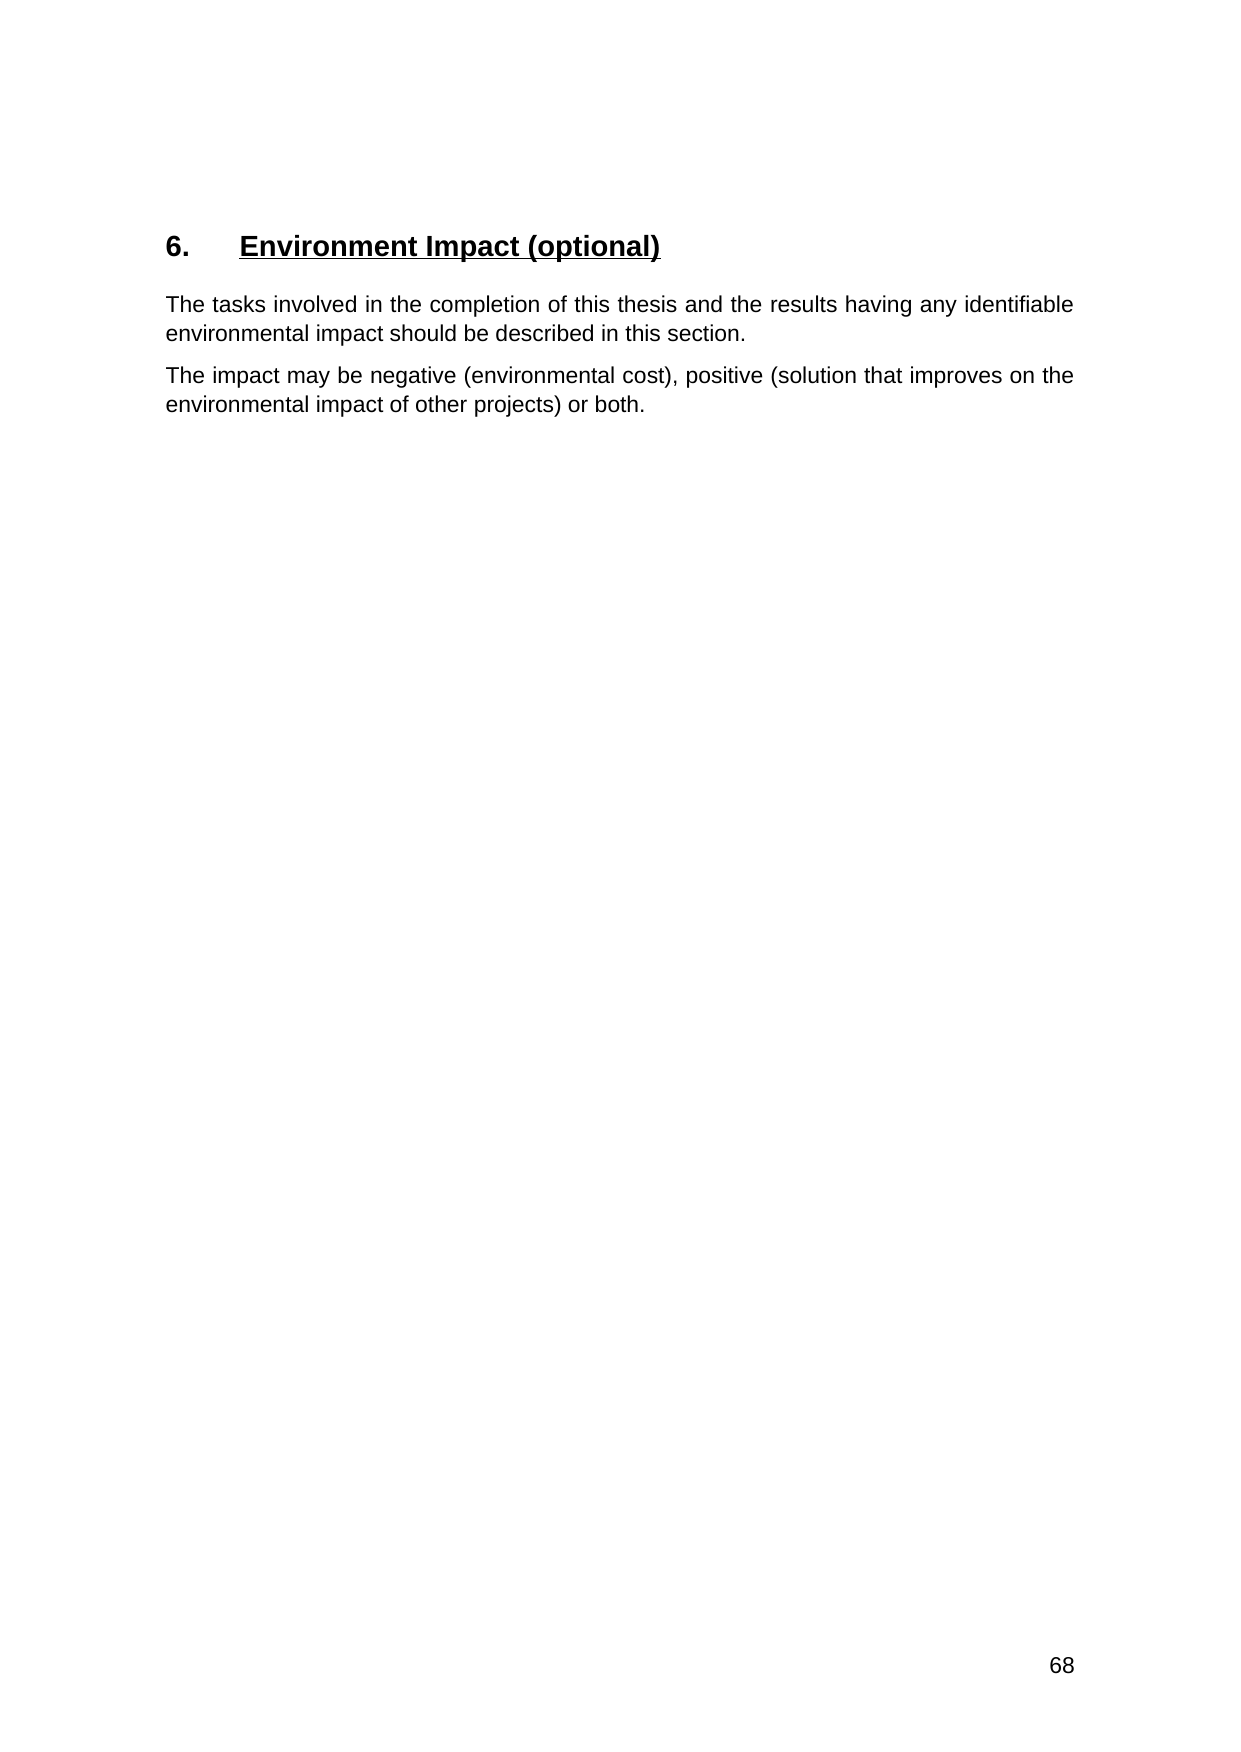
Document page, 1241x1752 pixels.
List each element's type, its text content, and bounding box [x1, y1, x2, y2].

subtitle Environment Impact (optional) [165, 228, 1075, 262]
text The tasks involved in the completion of this thesis and the results having any identifiable environmental impact should be described in this section. [165, 291, 1075, 347]
text The impact may be negative (environmental cost), positive (solution that improves on the environmental impact of other projects) or both. [165, 362, 1075, 417]
